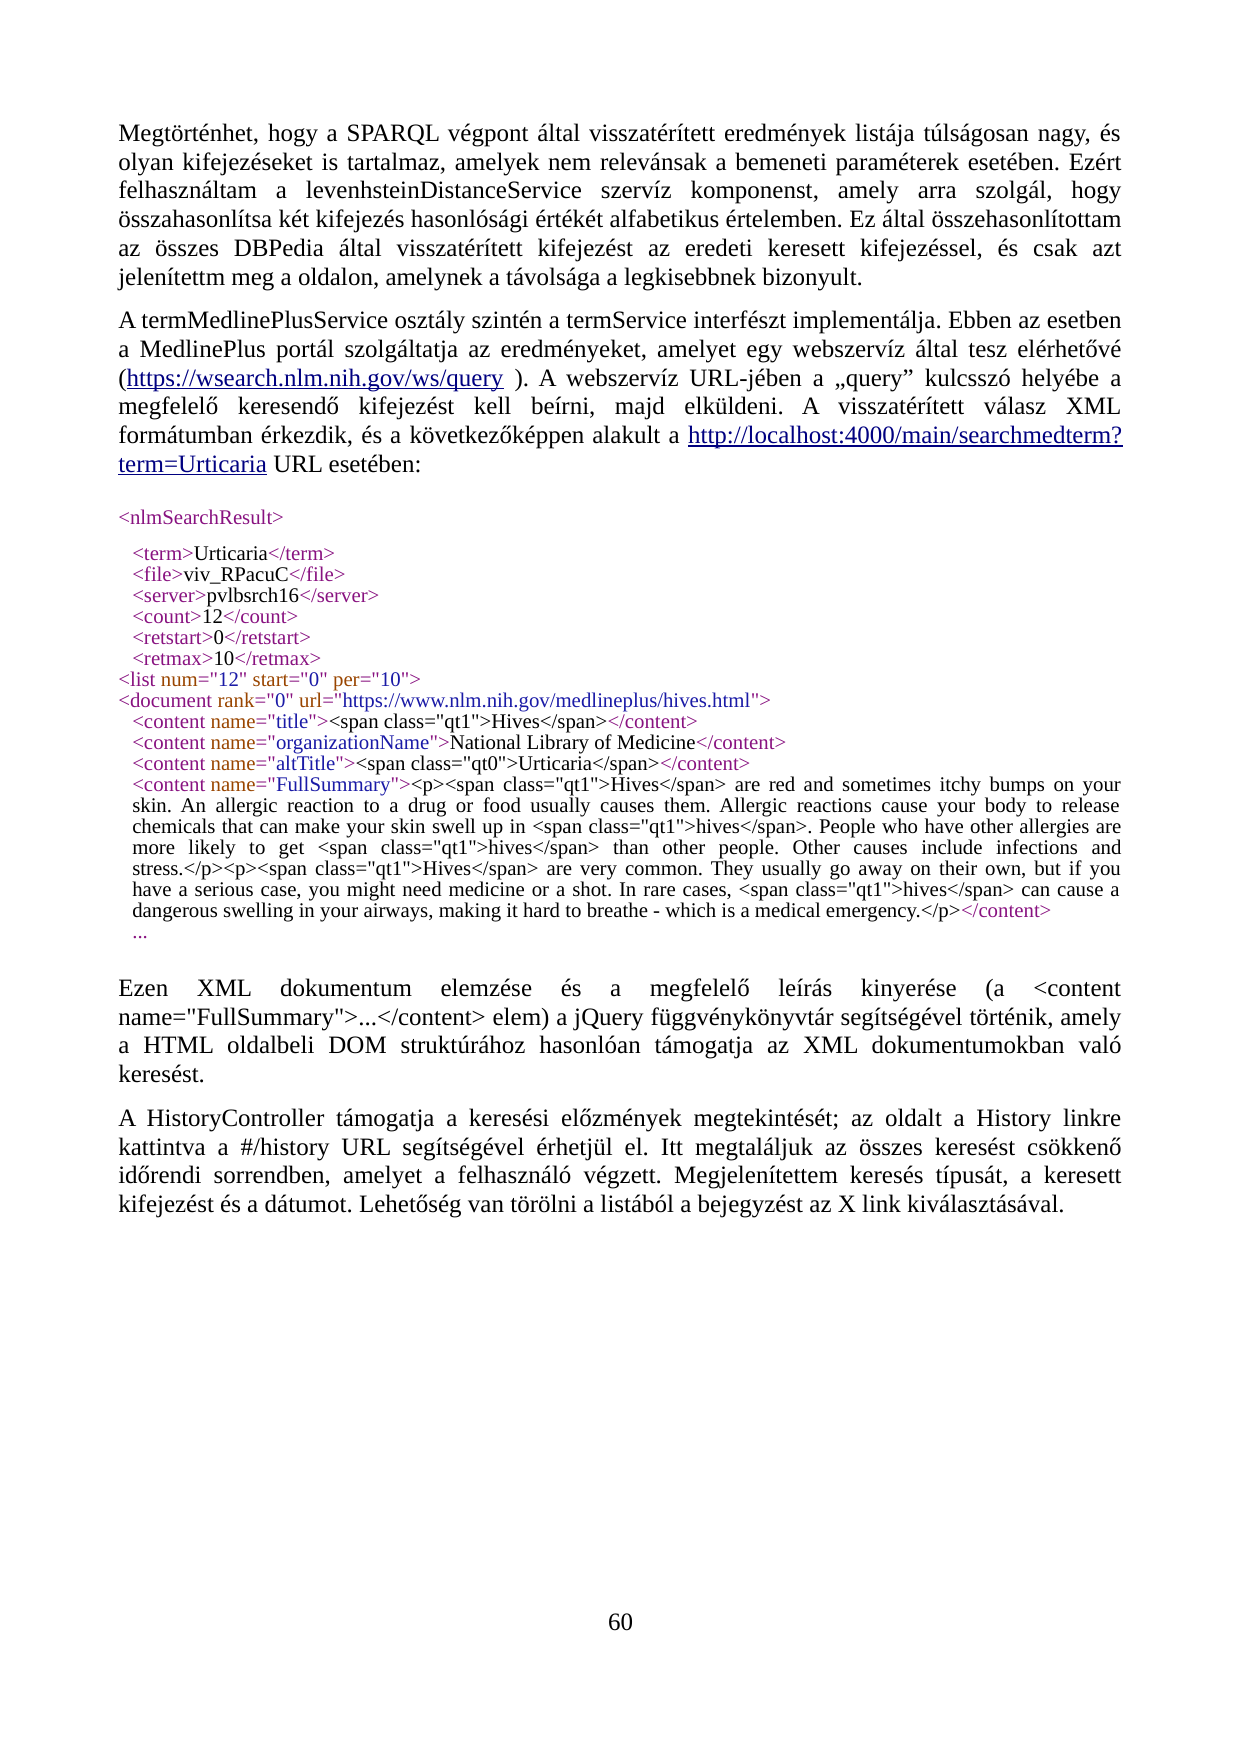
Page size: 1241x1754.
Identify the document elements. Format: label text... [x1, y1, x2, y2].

text <list num="12" start="0" per="10"> [118, 669, 1122, 691]
text <nlmSearchResult> [118, 508, 1122, 529]
text <file>viv_RPacuC</file> [132, 564, 1122, 585]
text <content name="title"><span class="qt1">Hives</span></content> [132, 712, 1122, 733]
text <content name="organizationName">National Library of Medicine</content> [132, 733, 1122, 754]
text <document rank="0" url="https://www.nlm.nih.gov/medlineplus/hives.html"> [118, 691, 1122, 712]
title A termMedlinePlusService osztály szintén a termService interfészt implementálja. Ebben az esetben a MedlinePlus portál szolgáltatja az eredményeket, amelyet egy webszervíz által tesz elérhetővé (https://wsearch.nlm.nih.gov/ws/query ). A webszervíz URL-jében a „query” kulcsszó helyébe a megfelelő keresendő kifejezést kell beírni, majd elküldeni. A visszatérített válasz XML formátumban érkezdik, és a következőképpen alakult a http://localhost:4000/main/searchmedterm?term=Urticaria URL esetében: [118, 305, 1122, 478]
text <count>12</count> [132, 606, 1122, 627]
text Megtörténhet, hogy a SPARQL végpont által visszatérített eredmények listája túlságosan nagy, és olyan kifejezéseket is tartalmaz, amelyek nem relevánsak a bemeneti paraméterek esetében. Ezért felhasználtam a levenhsteinDistanceService szervíz komponenst, amely arra szolgál, hogy összahasonlítsa két kifejezés hasonlósági értékét alfabetikus értelemben. Ez által összehasonlítottam az összes DBPedia által visszatérített kifejezést az eredeti keresett kifejezéssel, és csak azt jelenítettm meg a oldalon, amelynek a távolsága a legkisebbnek bizonyult. [118, 118, 1122, 291]
text <content name="altTitle"><span class="qt0">Urticaria</span></content> [132, 754, 1122, 775]
text <retstart>0</retstart> [132, 627, 1122, 648]
text <content name="FullSummary"><p><span class="qt1">Hives</span> are red and sometimes itchy bumps on your skin. An allergic reaction to a drug or food usually causes them. Allergic reactions cause your body to release chemicals that can make your skin swell up in <span class="qt1">hives</span>. People who have other allergies are more likely to get <span class="qt1">hives</span> than other people. Other causes include infections and stress.</p><p><span class="qt1">Hives</span> are very common. They usually go away on their own, but if you have a serious case, you might need medicine or a shot. In rare cases, <span class="qt1">hives</span> can cause a dangerous swelling in your airways, making it hard to breathe - which is a medical emergency.</p></content> [132, 775, 1122, 922]
text <retmax>10</retmax> [132, 648, 1122, 669]
title Ezen XML dokumentum elemzése és a megfelelő leírás kinyerése (a <content name="FullSummary">...</content> elem) a jQuery függvénykönyvtár segítségével történik, amely a HTML oldalbeli DOM struktúrához hasonlóan támogatja az XML dokumentumokban való keresést. [118, 973, 1122, 1088]
text A HistoryController támogatja a keresési előzmények megtekintését; az oldalt a History linkre kattintva a #/history URL segítségével érhetjül el. Itt megtaláljuk az összes keresést csökkenő időrendi sorrendben, amelyet a felhasználó végzett. Megjelenítettem keresés típusát, a keresett kifejezést és a dátumot. Lehetőség van törölni a listából a bejegyzést az X link kiválasztásával. [118, 1103, 1122, 1218]
list ... [132, 922, 1122, 943]
text <server>pvlbsrch16</server> [132, 585, 1122, 606]
text <term>Urticaria</term> [132, 543, 1122, 564]
